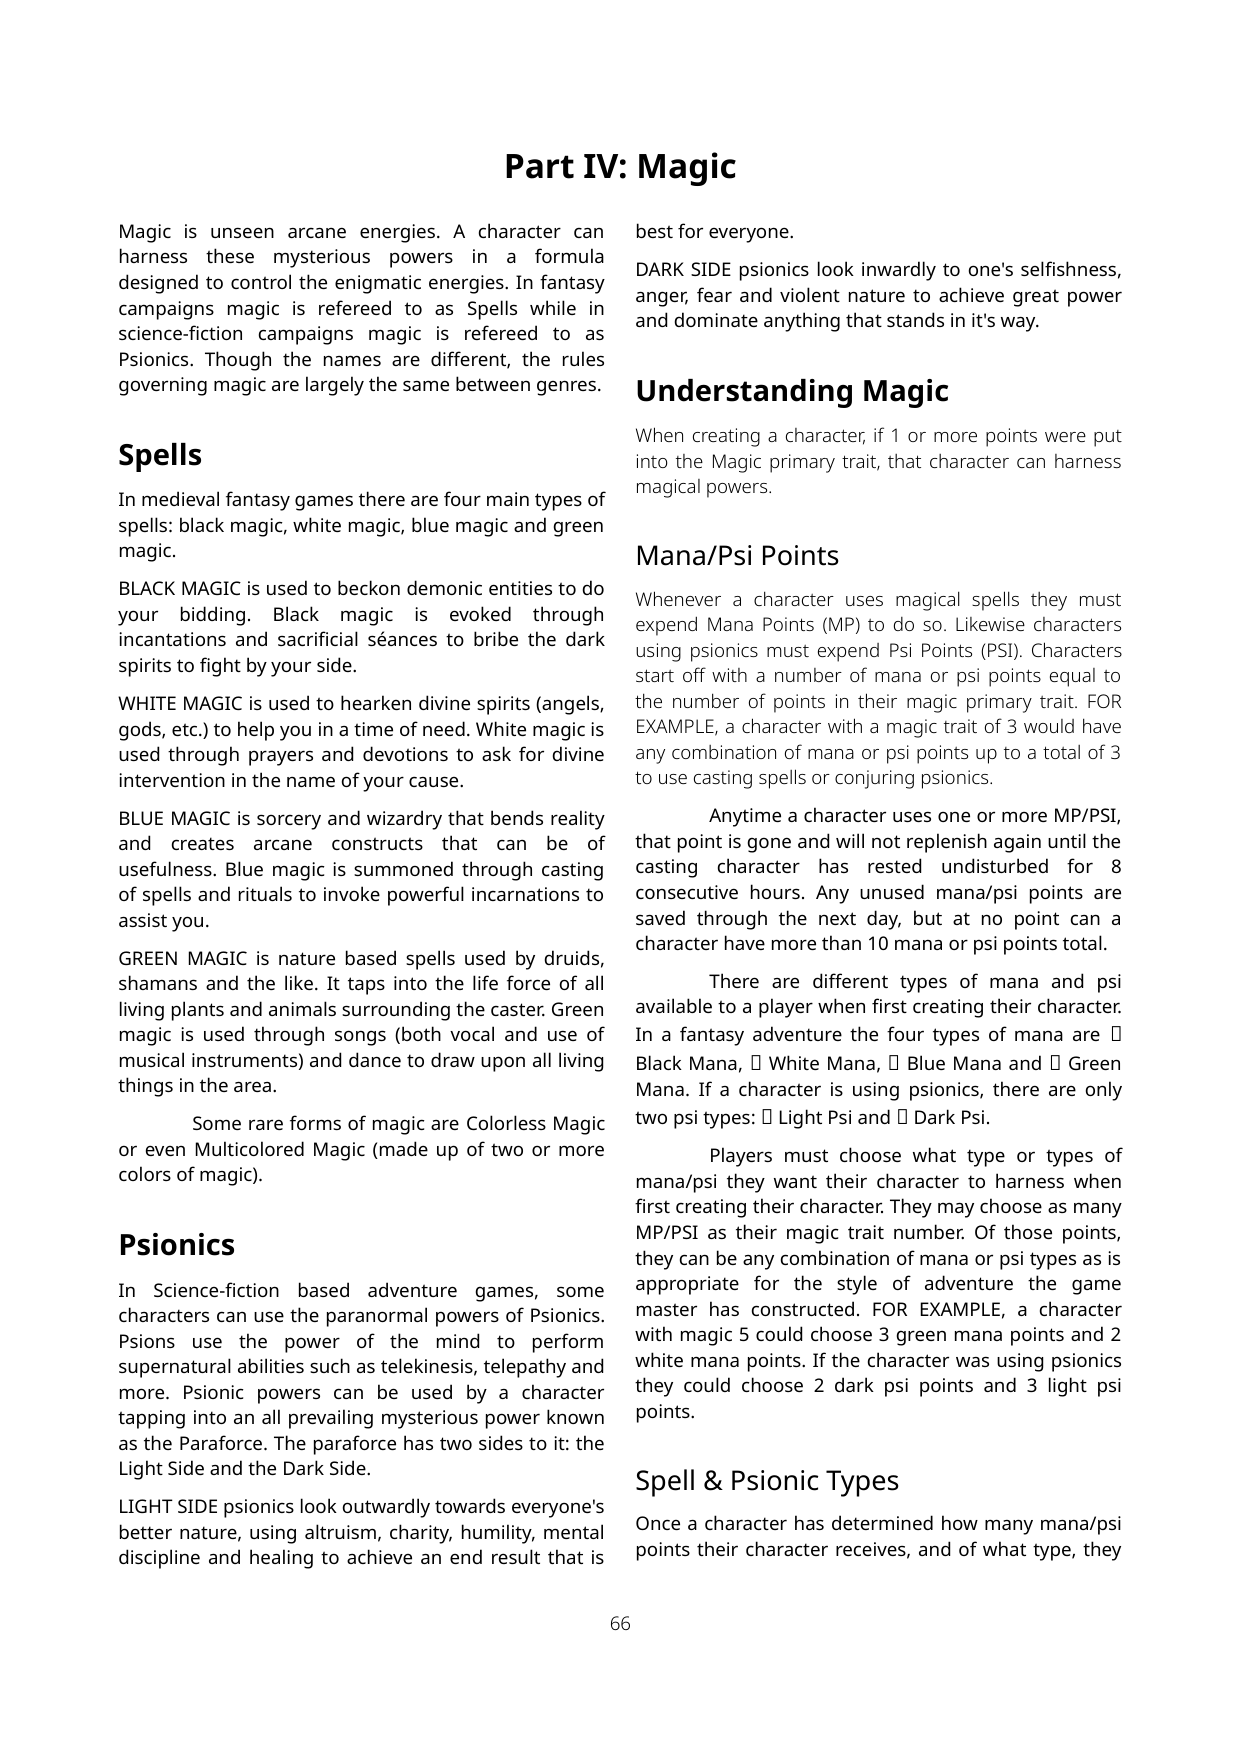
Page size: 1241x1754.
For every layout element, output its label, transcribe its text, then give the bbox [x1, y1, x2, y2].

subtitle Mana/Psi Points [635, 537, 1122, 573]
text GREEN MAGIC is nature based spells used by druids, shamans and the like. It taps into the life force of all living plants and animals surrounding the caster. Green magic is used through songs (both vocal and use of musical instruments) and dance to draw upon all living things in the area. [118, 945, 605, 1098]
subtitle Psionics [118, 1225, 605, 1264]
text LIGHT SIDE psionics look outwardly towards everyone's better nature, using altruism, charity, humility, mental discipline and healing to achieve an end result that is [118, 1493, 605, 1570]
text WHITE MAGIC is used to hearken divine spirits (angels, gods, etc.) to help you in a time of need. White magic is used through prayers and devotions to ask for divine intervention in the name of your cause. [118, 690, 605, 792]
subtitle Understanding Magic [635, 370, 1122, 410]
text BLACK MAGIC is used to beckon demonic entities to do your bidding. Black magic is evoked through incantations and sacrificial séances to bribe the dark spirits to fight by your side. [118, 576, 605, 678]
text Whenever a character uses magical spells they must expend Mana Points (MP) to do so. Likewise characters using psionics must expend Psi Points (PSI). Characters start off with a number of mana or psi points equal to the number of points in their magic primary trait. FOR EXAMPLE, a character with a magic trait of 3 would have any combination of mana or psi points up to a total of 3 to use casting spells or conjuring psionics. [635, 586, 1122, 790]
text When creating a character, if 1 or more points were put into the Magic primary trait, that character can harness magical powers. [635, 423, 1122, 499]
subtitle Spell & Psionic Types [635, 1461, 1122, 1498]
text Some rare forms of magic are Colorless Magic or even Multicolored Magic (made up of two or more colors of magic). [118, 1111, 605, 1187]
text In Science-fiction based adventure games, some characters can use the paranormal powers of Psionics. Psions use the power of the mind to perform supernatural abilities such as telekinesis, telepathy and more. Psionic powers can be used by a character tapping into an all prevailing mysterious power known as the Paraforce. The paraforce has two sides to it: the Light Side and the Dark Side. [118, 1277, 605, 1481]
subtitle Spells [118, 434, 605, 474]
text In medieval fantasy games there are four main types of spells: black magic, white magic, blue magic and green magic. [118, 487, 605, 563]
text best for everyone. [635, 218, 1122, 244]
text DARK SIDE psionics look inwardly to one's selfishness, anger, fear and violent nature to achieve great power and dominate anything that stands in it's way. [635, 256, 1122, 333]
text Magic is unseen arcane energies. A character can harness these mysterious powers in a formula designed to control the enigmatic energies. In fantasy campaigns magic is refereed to as Spells while in science-fiction campaigns magic is refereed to as Psionics. Though the names are different, the rules governing magic are largely the same between genres. [118, 218, 605, 397]
text BLUE MAGIC is sorcery and wizardry that bends reality and creates arcane constructs that can be of usefulness. Blue magic is summoned through casting of spells and rituals to invoke powerful incarnations to assist you. [118, 805, 605, 932]
text There are different types of mana and psi available to a player when first creating their character. In a fantasy adventure the four types of mana are  Black Mana,  White Mana,  Blue Mana and  Green Mana. If a character is using psionics, there are only two psi types:  Light Psi and  Dark Psi. [635, 968, 1122, 1130]
text Players must choose what type or types of mana/psi they want their character to harness when first creating their character. They may choose as many MP/PSI as their magic trait number. Of those points, they can be any combination of mana or psi types as is appropriate for the style of adventure the game master has constructed. FOR EXAMPLE, a character with magic 5 could choose 3 green mana points and 2 white mana points. If the character was using psionics they could choose 2 dark psi points and 3 light psi points. [635, 1143, 1122, 1423]
text Anytime a character uses one or more MP/PSI, that point is gone and will not replenish again until the casting character has rested undisturbed for 8 consecutive hours. Any unused mana/psi points are saved through the next day, but at no point can a character have more than 10 mana or psi points total. [635, 803, 1122, 956]
text Once a character has determined how many mana/psi points their character receives, and of what type, they [635, 1510, 1122, 1561]
